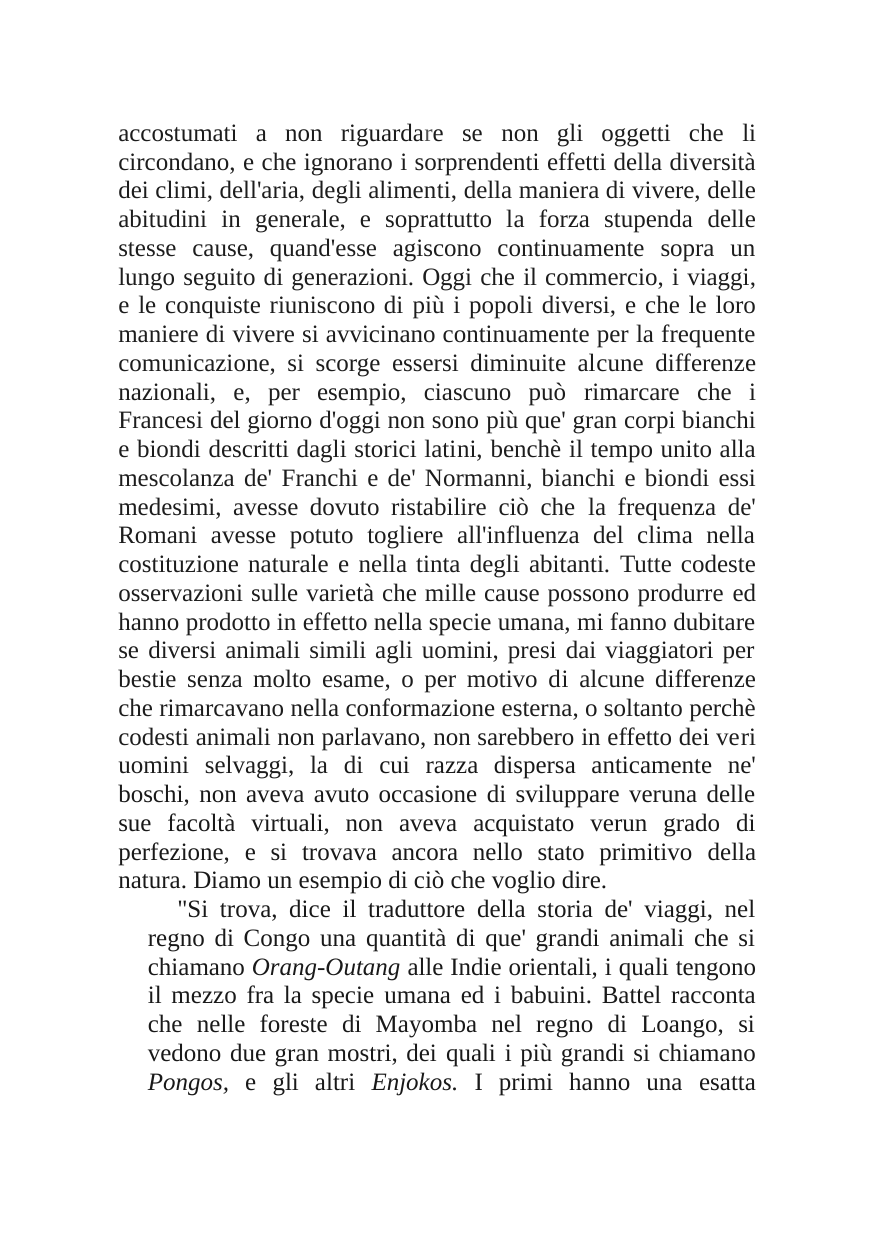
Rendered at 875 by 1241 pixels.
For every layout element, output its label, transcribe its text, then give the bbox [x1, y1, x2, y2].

text "Si trova, dice il traduttore della storia de' viaggi, nel regno di Congo una quantità di que' grandi animali che si chiamano Orang-Outang alle Indie orientali, i quali tengono il mezzo fra la specie umana ed i babuini. Battel racconta che nelle foreste di Mayomba nel regno di Loango, si vedono due gran mostri, dei quali i più grandi si chiamano Pongos, e gli altri Enjokos. I primi hanno una esatta [148, 894, 756, 1096]
text accostumati a non riguardare se non gli oggetti che li circondano, e che ignorano i sorprendenti effetti della diversità dei climi, dell'aria, degli alimenti, della maniera di vivere, delle abitudini in generale, e soprattutto la forza stupenda delle stesse cause, quand'esse agiscono continuamente sopra un lungo seguito di generazioni. Oggi che il commercio, i viaggi, e le conquiste riuniscono di più i popoli diversi, e che le loro maniere di vivere si avvicinano continuamente per la frequente comunicazione, si scorge essersi diminuite alcune differenze nazionali, e, per esempio, ciascuno può rimarcare che i Francesi del giorno d'oggi non sono più que' gran corpi bianchi e biondi descritti dagli storici latini, benchè il tempo unito alla mescolanza de' Franchi e de' Normanni, bianchi e biondi essi medesimi, avesse dovuto ristabilire ciò che la frequenza de' Romani avesse potuto togliere all'influenza del clima nella costituzione naturale e nella tinta degli abitanti. Tutte codeste osservazioni sulle varietà che mille cause possono produrre ed hanno prodotto in effetto nella specie umana, mi fanno dubitare se diversi animali simili agli uomini, presi dai viaggiatori per bestie senza molto esame, o per motivo di alcune differenze che rimarcavano nella conformazione esterna, o soltanto perchè codesti animali non parlavano, non sarebbero in effetto dei veri uomini selvaggi, la di cui razza dispersa anticamente ne' boschi, non aveva avuto occasione di sviluppare veruna delle sue facoltà virtuali, non aveva acquistato verun grado di perfezione, e si trovava ancora nello stato primitivo della natura. Diamo un esempio di ciò che voglio dire. [118, 118, 756, 894]
